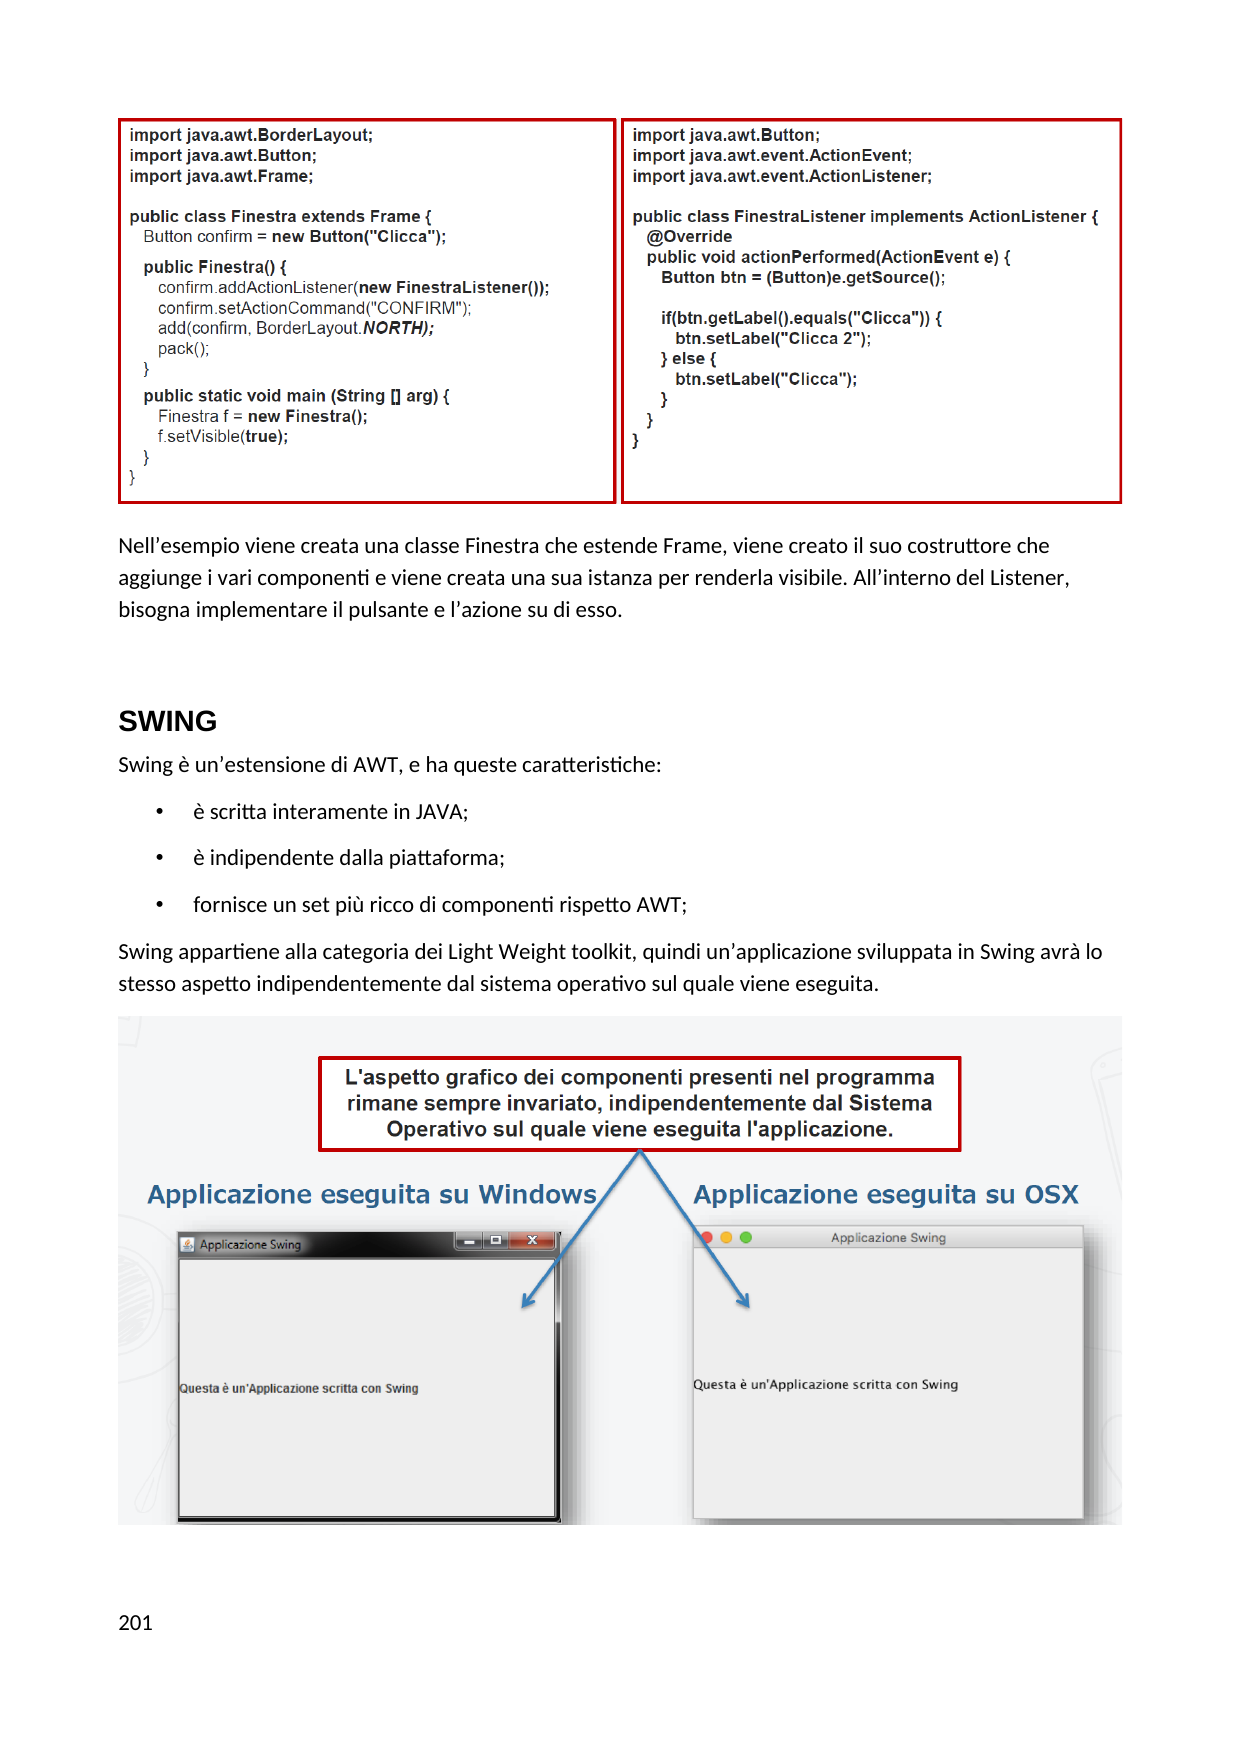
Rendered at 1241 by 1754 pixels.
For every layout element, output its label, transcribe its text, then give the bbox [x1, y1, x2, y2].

list è indipendente dalla piattaforma; [156, 843, 1122, 872]
picture [118, 118, 1123, 504]
list fornisce un set più ricco di componenti rispetto AWT; [156, 890, 1122, 918]
text Swing è un’estensione di AWT, e ha queste caratteristiche: [118, 750, 1122, 778]
text Nell’esempio viene creata una classe Finestra che estende Frame, viene creato il suo costruttore che aggiunge i vari componenti e viene creata una sua istanza per renderla visibile. All’interno del Listener, bisogna implementare il pulsante e l’azione su di esso. [118, 531, 1122, 624]
picture [118, 1016, 1123, 1525]
text Swing appartiene alla categoria dei Light Weight toolkit, quindi un’applicazione sviluppata in Swing avrà lo stesso aspetto indipendentemente dal sistema operativo sul quale viene eseguita. [118, 937, 1122, 997]
subtitle SWING [118, 704, 1122, 737]
list è scritta interamente in JAVA; [156, 797, 1122, 825]
